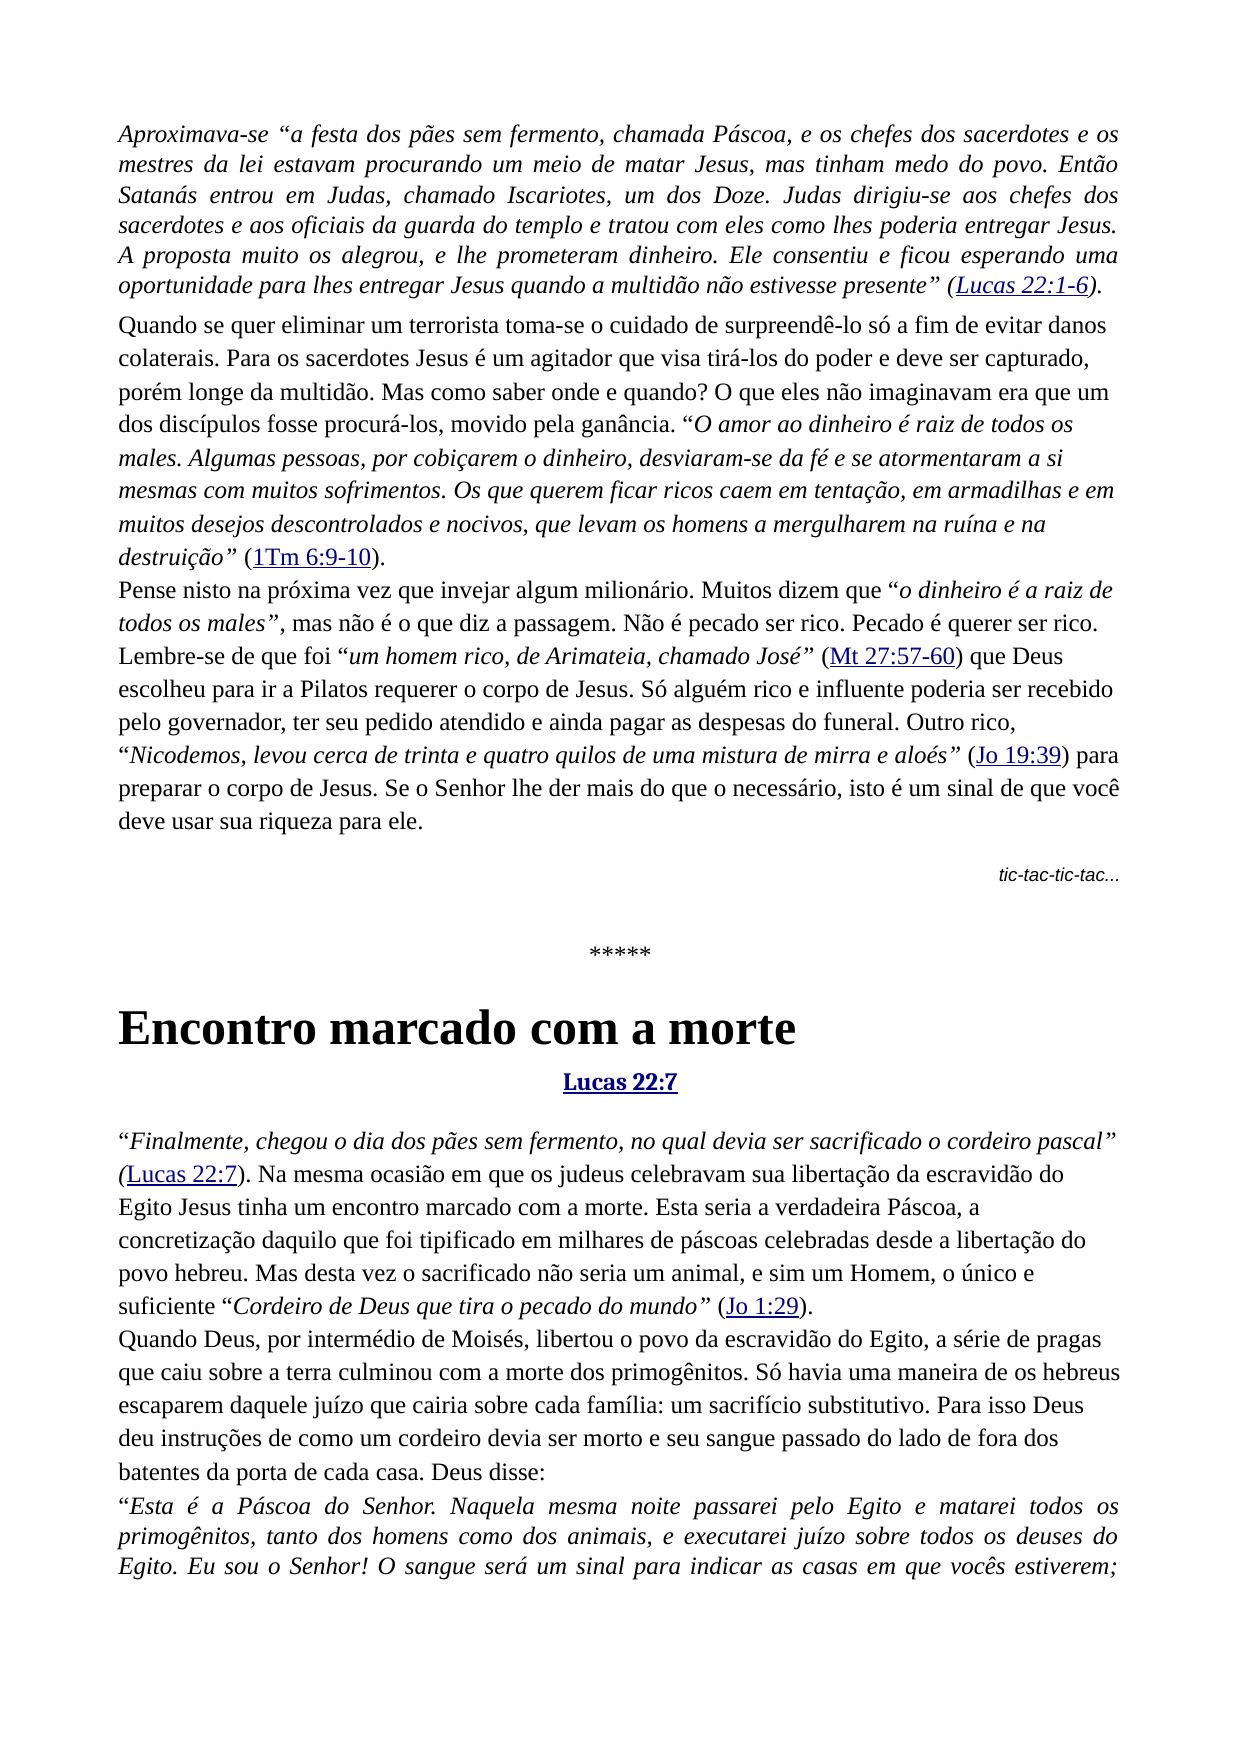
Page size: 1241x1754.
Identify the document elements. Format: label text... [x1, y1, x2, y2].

text Aproximava-se “a festa dos pães sem fermento, chamada Páscoa, e os chefes dos sacerdotes e os mestres da lei estavam procurando um meio de matar Jesus, mas tinham medo do povo. Então Satanás entrou em Judas, chamado Iscariotes, um dos Doze. Judas dirigiu-se aos chefes dos sacerdotes e aos oficiais da guarda do templo e tratou com eles como lhes poderia entregar Jesus. A proposta muito os alegrou, e lhe prometeram dinheiro. Ele consentiu e ficou esperando uma oportunidade para lhes entregar Jesus quando a multidão não estivesse presente” (Lucas 22:1-6). [118, 118, 1122, 299]
text Pense nisto na próxima vez que invejar algum milionário. Muitos dizem que “o dinheiro é a raiz de todos os males”, mas não é o que diz a passagem. Não é pecado ser rico. Pecado é querer ser rico. Lembre-se de que foi “um homem rico, de Arimateia, chamado José” (Mt 27:57-60) que Deus escolheu para ir a Pilatos requerer o corpo de Jesus. Só alguém rico e influente poderia ser recebido pelo governador, ter seu pedido atendido e ainda pagar as despesas do funeral. Outro rico, “Nicodemos, levou cerca de trinta e quatro quilos de uma mistura de mirra e aloés” (Jo 19:39) para preparar o corpo de Jesus. Se o Senhor lhe der mais do que o necessário, isto é um sinal de que você deve usar sua riqueza para ele. [118, 575, 1122, 834]
text Lucas 22:7 [118, 1068, 1122, 1097]
subtitle Encontro marcado com a morte [118, 998, 1122, 1055]
text ***** [118, 940, 1122, 969]
text tic-tac-tic-tac... [118, 864, 1122, 886]
text Quando Deus, por intermédio de Moisés, libertou o povo da escravidão do Egito, a série de pragas que caiu sobre a terra culminou com a morte dos primogênitos. Só havia uma maneira de os hebreus escaparem daquele juízo que cairia sobre cada família: um sacrifício substitutivo. Para isso Deus deu instruções de como um cordeiro devia ser morto e seu sangue passado do lado de fora dos batentes da porta de cada casa. Deus disse: [118, 1324, 1122, 1485]
text “Finalmente, chegou o dia dos pães sem fermento, no qual devia ser sacrificado o cordeiro pascal” (Lucas 22:7). Na mesma ocasião em que os judeus celebravam sua libertação da escravidão do Egito Jesus tinha um encontro marcado com a morte. Esta seria a verdadeira Páscoa, a concretização daquilo que foi tipificado em milhares de páscoas celebradas desde a libertação do povo hebreu. Mas desta vez o sacrificado não seria um animal, e sim um Homem, o único e suficiente “Cordeiro de Deus que tira o pecado do mundo” (Jo 1:29). [118, 1126, 1122, 1320]
text Quando se quer eliminar um terrorista toma-se o cuidado de surpreendê-lo só a fim de evitar danos colaterais. Para os sacerdotes Jesus é um agitador que visa tirá-los do poder e deve ser capturado, porém longe da multidão. Mas como saber onde e quando? O que eles não imaginavam era que um dos discípulos fosse procurá-los, movido pela ganância. “O amor ao dinheiro é raiz de todos os males. Algumas pessoas, por cobiçarem o dinheiro, desviaram-se da fé e se atormentaram a si mesmas com muitos sofrimentos. Os que querem ficar ricos caem em tentação, em armadilhas e em muitos desejos descontrolados e nocivos, que levam os homens a mergulharem na ruína e na destruição” (1Tm 6:9-10). [118, 311, 1122, 570]
text “Esta é a Páscoa do Senhor. Naquela mesma noite passarei pelo Egito e matarei todos os primogênitos, tanto dos homens como dos animais, e executarei juízo sobre todos os deuses do Egito. Eu sou o Senhor! O sangue será um sinal para indicar as casas em que vocês estiverem; [118, 1489, 1122, 1580]
